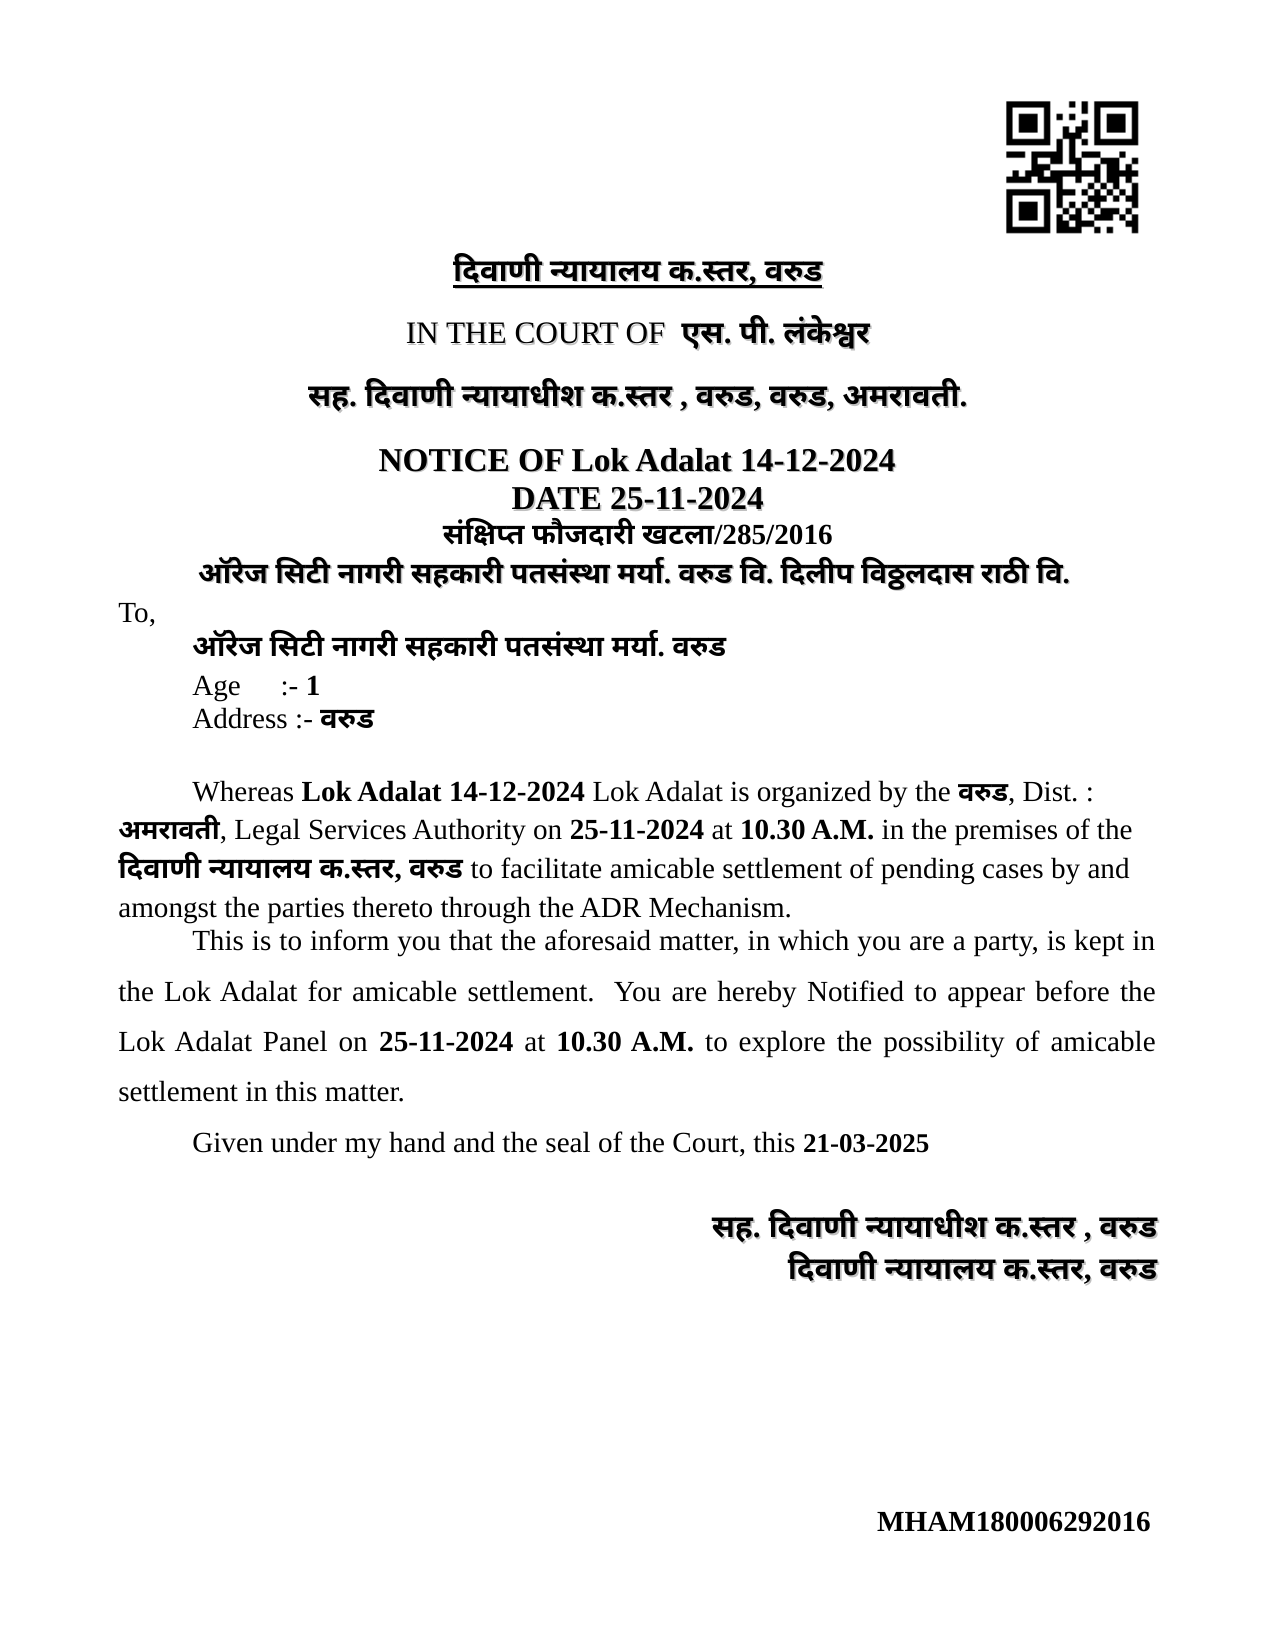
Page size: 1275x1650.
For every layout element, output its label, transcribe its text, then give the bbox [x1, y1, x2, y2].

text दिवाणी न्यायालय क.स्तर, वरुड [118, 1251, 1157, 1292]
text Age :- 1 [118, 668, 1157, 701]
text Given under my hand and the seal of the Court, this 21-03-2025 [118, 1125, 1157, 1158]
table_header MHAM180006292016 [864, 1499, 1156, 1543]
text To, [118, 595, 1157, 629]
text IN THE COURT OF एस. पी. लंकेश्वर [118, 314, 1157, 356]
text Address :- वरुड [118, 701, 1157, 741]
text Whereas Lok Adalat 14-12-2024 Lok Adalat is organized by the वरुड, Dist. : अमरावती, Legal Services Authority on 25-11-2024 at 10.30 A.M. in the premises of the दिवाणी न्यायालय क.स्तर, वरुड to facilitate amicable settlement of pending cases by and amongst the parties thereto through the ADR Mechanism. [118, 774, 1157, 923]
text DATE 25-11-2024 [118, 478, 1157, 517]
text सह. दिवाणी न्यायाधीश क.स्तर , वरुड, वरुड, अमरावती. [118, 377, 1157, 419]
table_cell [864, 85, 1156, 252]
text सह. दिवाणी न्यायाधीश क.स्तर , वरुड [118, 1209, 1157, 1251]
text ऑरेज सिटी नागरी सहकारी पतसंस्था मर्या. वरुड वि. दिलीप विठ्ठलदास राठी वि. [118, 556, 1157, 595]
text ऑरेज सिटी नागरी सहकारी पतसंस्था मर्या. वरुड [118, 629, 1157, 668]
picture [994, 89, 1151, 246]
text NOTICE OF Lok Adalat 14-12-2024 [118, 440, 1157, 478]
text This is to inform you that the aforesaid matter, in which you are a party, is kept in the Lok Adalat for amicable settlement. You are hereby Notified to appear before the Lok Adalat Panel on 25-11-2024 at 10.30 A.M. to explore the possibility of amicable settlement in this matter. [118, 923, 1157, 1108]
text दिवाणी न्यायालय क.स्तर, वरुड [118, 252, 1157, 294]
text संक्षिप्त फौजदारी खटला/285/2016 [118, 517, 1157, 556]
